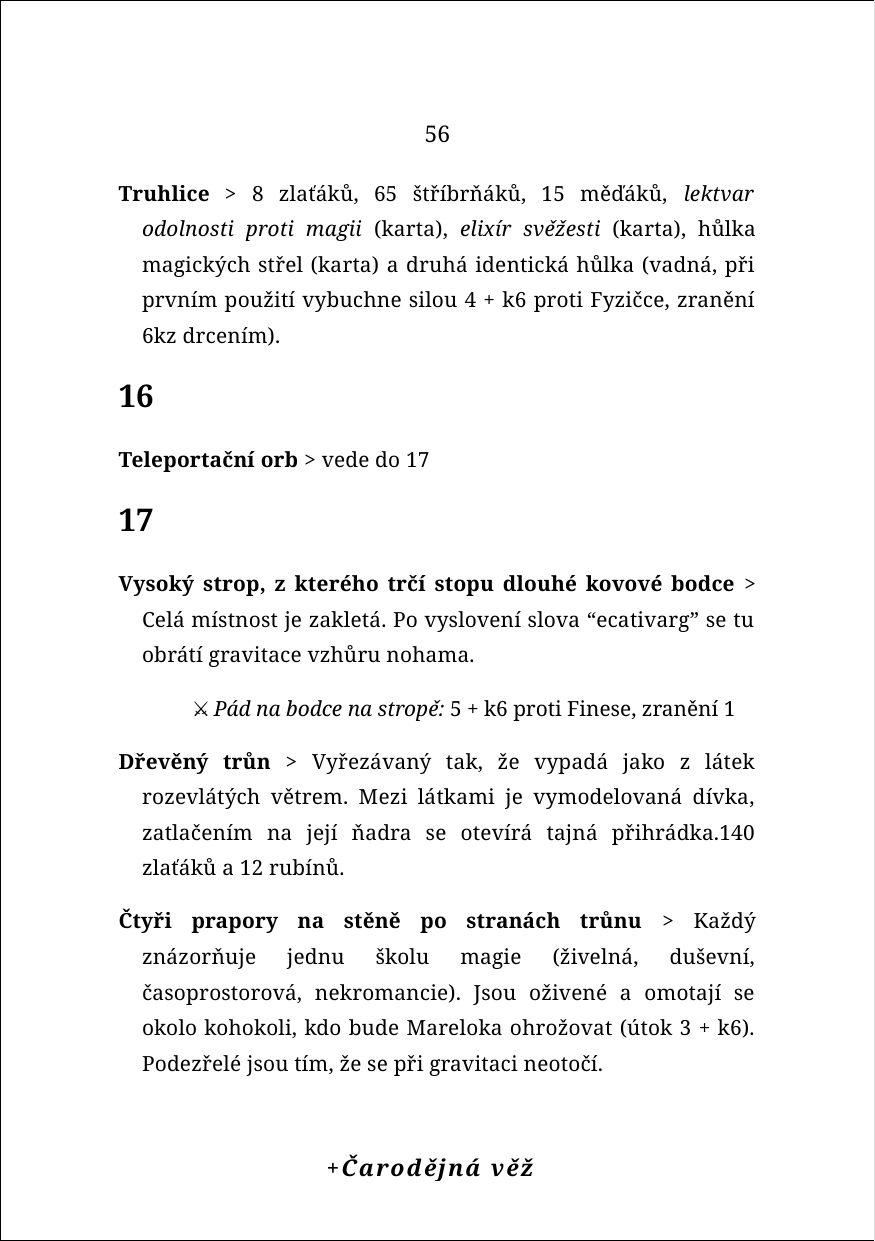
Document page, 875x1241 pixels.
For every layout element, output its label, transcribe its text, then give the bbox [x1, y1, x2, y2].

text 16 [118, 374, 756, 417]
list ⚔ Pád na bodce na stropě: 5 + k6 proti Finese, zranění 1 [156, 694, 756, 722]
text Teleportační orb > vede do 17 [118, 445, 756, 474]
text Truhlice > 8 zlaťáků, 65 štříbrňáků, 15 měďáků, lektvar odolnosti proti magii (karta), elixír svěžesti (karta), hůlka magických střel (karta) a druhá identická hůlka (vadná, při prvním použití vybuchne silou 4 + k6 proti Fyzičce, zranění 6kz drcením). [118, 179, 756, 349]
text Čtyři prapory na stěně po stranách trůnu > Každý znázorňuje jednu školu magie (živelná, duševní, časoprostorová, nekromancie). Jsou oživené a omotají se okolo kohokoli, kdo bude Mareloka ohrožovat (útok 3 + k6). Podezřelé jsou tím, že se při gravitaci neotočí. [118, 907, 756, 1077]
text Dřevěný trůn > Vyřezávaný tak, že vypadá jako z látek rozevlátých větrem. Mezi látkami je vymodelovaná dívka, zatlačením na její ňadra se otevírá tajná přihrádka.140 zlaťáků a 12 rubínů. [118, 747, 756, 882]
text Vysoký strop, z kterého trčí stopu dlouhé kovové bodce > Celá místnost je zakletá. Po vyslovení slova “ecativarg” se tu obrátí gravitace vzhůru nohama. [118, 569, 756, 669]
text 17 [118, 498, 756, 541]
